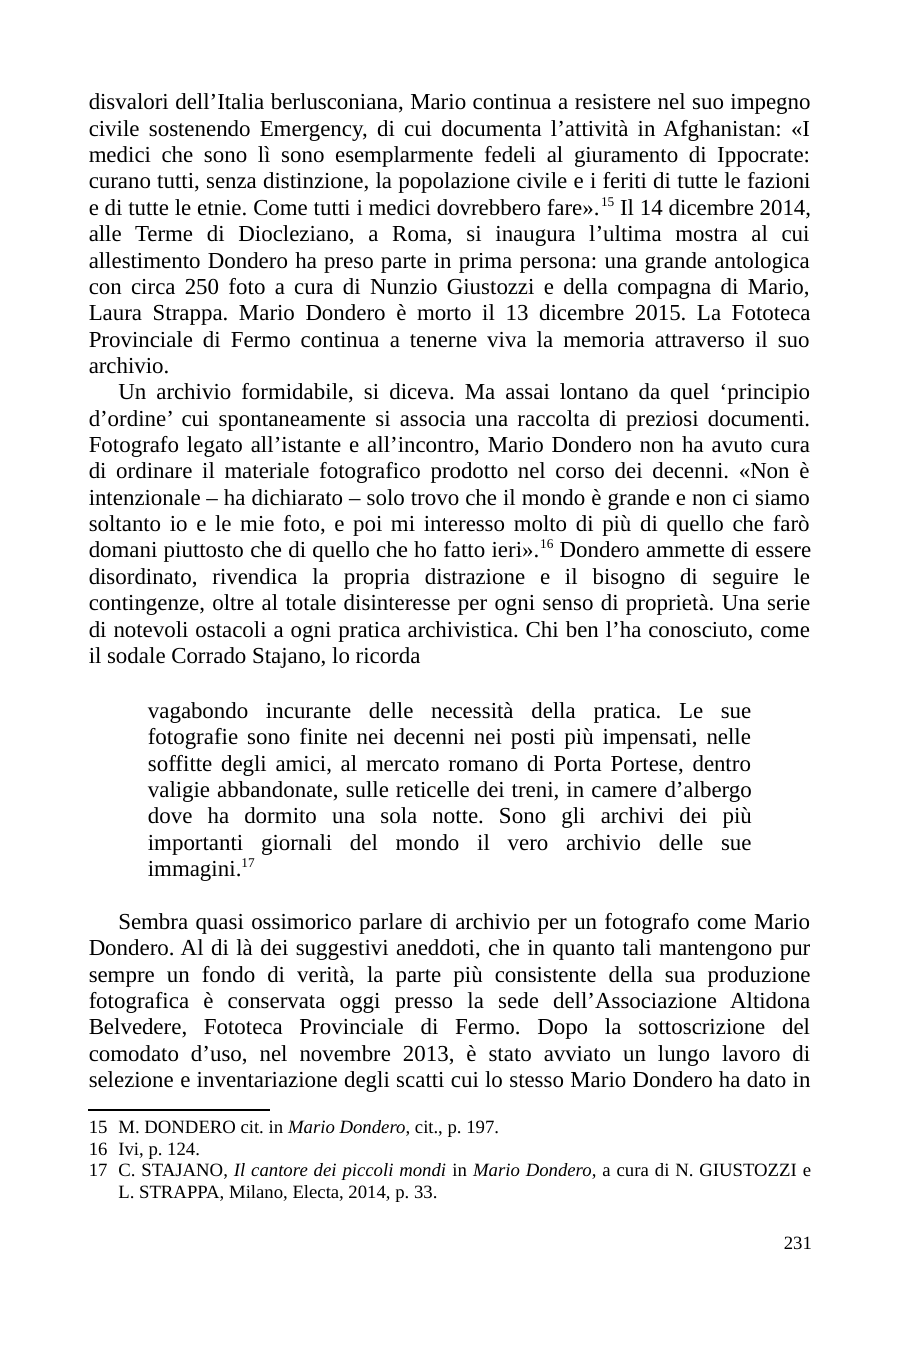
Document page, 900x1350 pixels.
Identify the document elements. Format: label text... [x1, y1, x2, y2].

text Ivi, p. 124. [88, 1138, 811, 1159]
text M. DONDERO cit. in Mario Dondero, cit., p. 197. [88, 1116, 811, 1138]
text C. STAJANO, Il cantore dei piccoli mondi in Mario Dondero, a cura di N. GIUSTOZZI e L. STRAPPA, Milano, Electa, 2014, p. 33. [88, 1159, 811, 1202]
text Sembra quasi ossimorico parlare di archivio per un fotografo come Mario Dondero. Al di là dei suggestivi aneddoti, che in quanto tali mantengono pur sempre un fondo di verità, la parte più consistente della sua produzione fotografica è conservata oggi presso la sede dell’Associazione Altidona Belvedere, Fototeca Provinciale di Fermo. Dopo la sottoscrizione del comodato d’uso, nel novembre 2013, è stato avviato un lungo lavoro di selezione e inventariazione degli scatti cui lo stesso Mario Dondero ha dato in [88, 908, 811, 1092]
text vagabondo incurante delle necessità della pratica. Le sue fotografie sono finite nei decenni nei posti più impensati, nelle soffitte degli amici, al mercato romano di Porta Portese, dentro valigie abbandonate, sulle reticelle dei treni, in camere d’albergo dove ha dormito una sola notte. Sono gli archivi dei più importanti giornali del mondo il vero archivio delle sue immagini. [148, 697, 752, 882]
text Un archivio formidabile, si diceva. Ma assai lontano da quel ‘principio d’ordine’ cui spontaneamente si associa una raccolta di preziosi documenti. Fotografo legato all’istante e all’incontro, Mario Dondero non ha avuto cura di ordinare il materiale fotografico prodotto nel corso dei decenni. «Non è intenzionale – ha dichiarato – solo trovo che il mondo è grande e non ci siamo soltanto io e le mie foto, e poi mi interesso molto di più di quello che farò domani piuttosto che di quello che ho fatto ieri». Dondero ammette di essere disordinato, rivendica la propria distrazione e il bisogno di seguire le contingenze, oltre al totale disinteresse per ogni senso di proprietà. Una serie di notevoli ostacoli a ogni pratica archivistica. Chi ben l’ha conosciuto, come il sodale Corrado Stajano, lo ricorda [88, 378, 811, 668]
text disvalori dell’Italia berlusconiana, Mario continua a resistere nel suo impegno civile sostenendo Emergency, di cui documenta l’attività in Afghanistan: «I medici che sono lì sono esemplarmente fedeli al giuramento di Ippocrate: curano tutti, senza distinzione, la popolazione civile e i feriti di tutte le fazioni e di tutte le etnie. Come tutti i medici dovrebbero fare». Il 14 dicembre 2014, alle Terme di Diocleziano, a Roma, si inaugura l’ultima mostra al cui allestimento Dondero ha preso parte in prima persona: una grande antologica con circa 250 foto a cura di Nunzio Giustozzi e della compagna di Mario, Laura Strappa. Mario Dondero è morto il 13 dicembre 2015. La Fototeca Provinciale di Fermo continua a tenerne viva la memoria attraverso il suo archivio. [88, 88, 811, 378]
